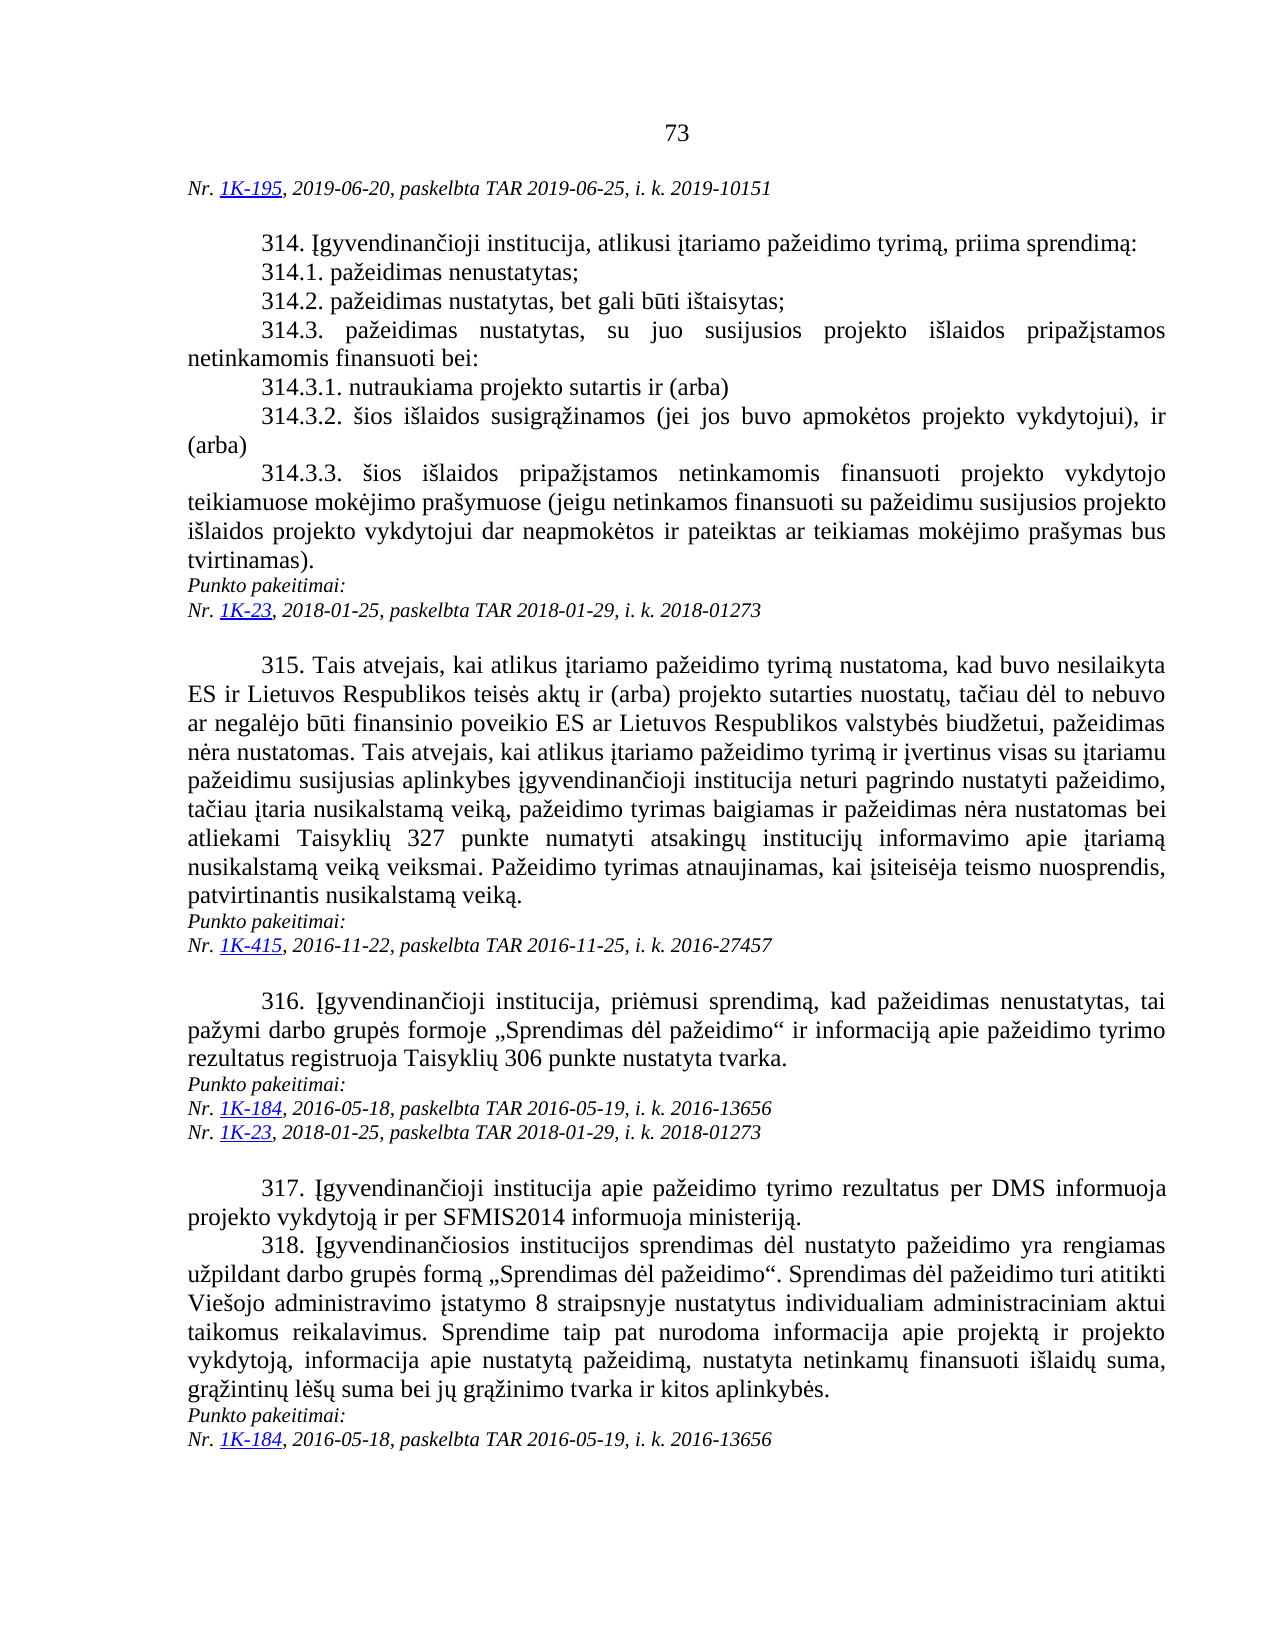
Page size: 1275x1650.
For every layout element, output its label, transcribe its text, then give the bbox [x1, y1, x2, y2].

text 314.3. pažeidimas nustatytas, su juo susijusios projekto išlaidos pripažįstamos netinkamomis finansuoti bei: [187, 315, 1167, 372]
text Punkto pakeitimai: [187, 1072, 1167, 1096]
text 316. Įgyvendinančioji institucija, priėmusi sprendimą, kad pažeidimas nenustatytas, tai pažymi darbo grupės formoje „Sprendimas dėl pažeidimo“ ir informaciją apie pažeidimo tyrimo rezultatus registruoja Taisyklių 306 punkte nustatyta tvarka. [187, 986, 1167, 1072]
text 314.3.3. šios išlaidos pripažįstamos netinkamomis finansuoti projekto vykdytojo teikiamuose mokėjimo prašymuose (jeigu netinkamos finansuoti su pažeidimu susijusios projekto išlaidos projekto vykdytojui dar neapmokėtos ir pateiktas ar teikiamas mokėjimo prašymas bus tvirtinamas). [187, 458, 1167, 573]
text Nr. 1K-184, 2016-05-18, paskelbta TAR 2016-05-19, i. k. 2016-13656 [187, 1427, 1167, 1451]
text Punkto pakeitimai: [187, 909, 1167, 933]
text 314. Įgyvendinančioji institucija, atlikusi įtariamo pažeidimo tyrimą, priima sprendimą: [187, 228, 1167, 257]
text Punkto pakeitimai: [187, 1403, 1167, 1427]
text Nr. 1K-415, 2016-11-22, paskelbta TAR 2016-11-25, i. k. 2016-27457 [187, 933, 1167, 957]
text 315. Tais atvejais, kai atlikus įtariamo pažeidimo tyrimą nustatoma, kad buvo nesilaikyta ES ir Lietuvos Respublikos teisės aktų ir (arba) projekto sutarties nuostatų, tačiau dėl to nebuvo ar negalėjo būti finansinio poveikio ES ar Lietuvos Respublikos valstybės biudžetui, pažeidimas nėra nustatomas. Tais atvejais, kai atlikus įtariamo pažeidimo tyrimą ir įvertinus visas su įtariamu pažeidimu susijusias aplinkybes įgyvendinančioji institucija neturi pagrindo nustatyti pažeidimo, tačiau įtaria nusikalstamą veiką, pažeidimo tyrimas baigiamas ir pažeidimas nėra nustatomas bei atliekami Taisyklių 327 punkte numatyti atsakingų institucijų informavimo apie įtariamą nusikalstamą veiką veiksmai. Pažeidimo tyrimas atnaujinamas, kai įsiteisėja teismo nuosprendis, patvirtinantis nusikalstamą veiką. [187, 650, 1167, 909]
text 317. Įgyvendinančioji institucija apie pažeidimo tyrimo rezultatus per DMS informuoja projekto vykdytoją ir per SFMIS2014 informuoja ministeriją. [187, 1173, 1167, 1231]
text 314.3.1. nutraukiama projekto sutartis ir (arba) [187, 372, 1167, 401]
text Nr. 1K-195, 2019-06-20, paskelbta TAR 2019-06-25, i. k. 2019-10151 [187, 176, 1167, 200]
text 314.2. pažeidimas nustatytas, bet gali būti ištaisytas; [187, 286, 1167, 315]
text Nr. 1K-184, 2016-05-18, paskelbta TAR 2016-05-19, i. k. 2016-13656 [187, 1096, 1167, 1120]
text 314.3.2. šios išlaidos susigrąžinamos (jei jos buvo apmokėtos projekto vykdytojui), ir (arba) [187, 401, 1167, 458]
text 318. Įgyvendinančiosios institucijos sprendimas dėl nustatyto pažeidimo yra rengiamas užpildant darbo grupės formą „Sprendimas dėl pažeidimo“. Sprendimas dėl pažeidimo turi atitikti Viešojo administravimo įstatymo 8 straipsnyje nustatytus individualiam administraciniam aktui taikomus reikalavimus. Sprendime taip pat nurodoma informacija apie projektą ir projekto vykdytoją, informacija apie nustatytą pažeidimą, nustatyta netinkamų finansuoti išlaidų suma, grąžintinų lėšų suma bei jų grąžinimo tvarka ir kitos aplinkybės. [187, 1231, 1167, 1403]
text Punkto pakeitimai: [187, 573, 1167, 597]
text Nr. 1K-23, 2018-01-25, paskelbta TAR 2018-01-29, i. k. 2018-01273 [187, 597, 1167, 622]
text Nr. 1K-23, 2018-01-25, paskelbta TAR 2018-01-29, i. k. 2018-01273 [187, 1120, 1167, 1144]
text 314.1. pažeidimas nenustatytas; [187, 257, 1167, 286]
